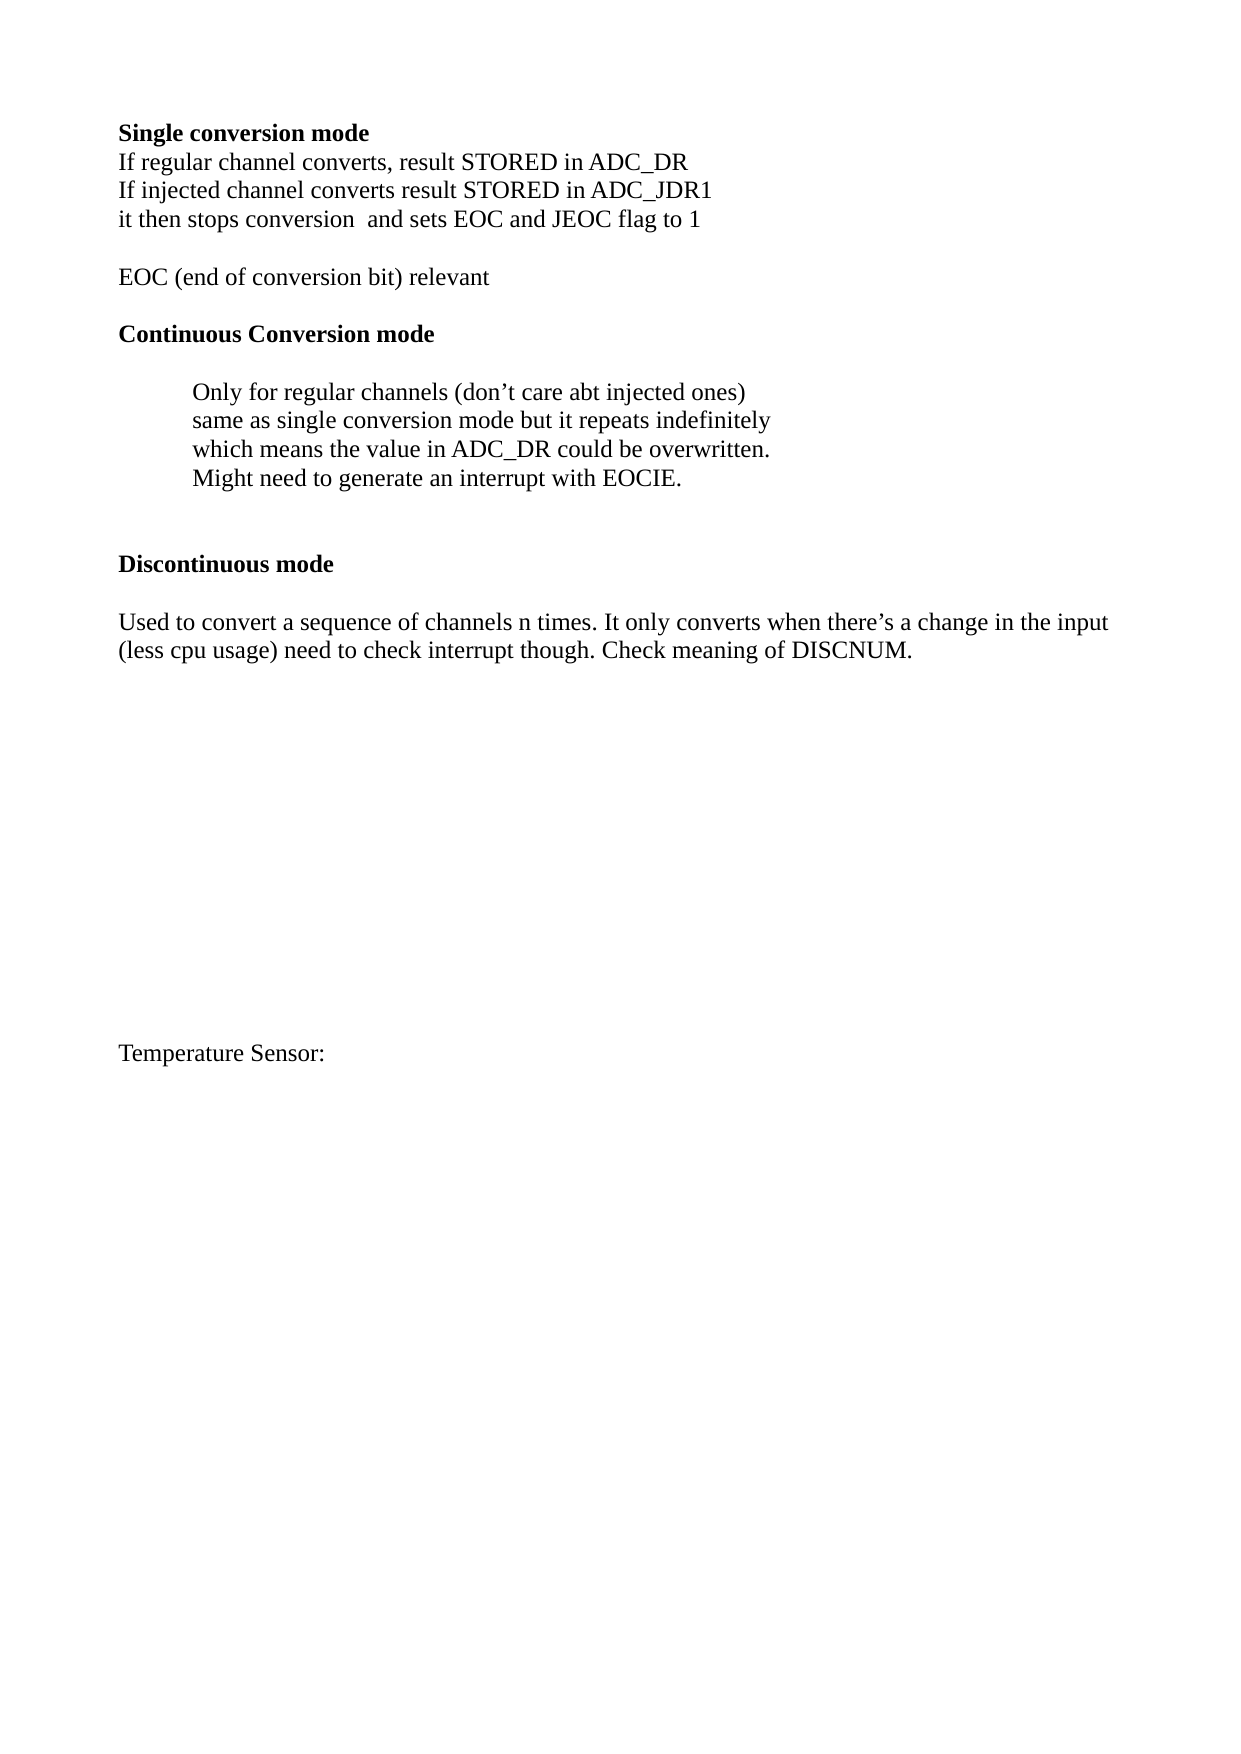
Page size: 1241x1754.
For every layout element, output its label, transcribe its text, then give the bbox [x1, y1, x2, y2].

text EOC (end of conversion bit) relevant [118, 262, 1122, 291]
text Temperature Sensor: [118, 1038, 1122, 1067]
text it then stops conversion and sets EOC and JEOC flag to 1 [118, 204, 1122, 233]
text Single conversion mode [118, 118, 1122, 147]
text which means the value in ADC_DR could be overwritten. [118, 434, 1122, 463]
text If regular channel converts, result STORED in ADC_DR [118, 147, 1122, 176]
text If injected channel converts result STORED in ADC_JDR1 [118, 176, 1122, 204]
text Used to convert a sequence of channels n times. It only converts when there’s a change in the input (less cpu usage) need to check interrupt though. Check meaning of DISCNUM. [118, 607, 1122, 664]
text Discontinuous mode [118, 549, 1122, 578]
text Only for regular channels (don’t care abt injected ones) [118, 377, 1122, 406]
text Continuous Conversion mode [118, 319, 1122, 348]
text same as single conversion mode but it repeats indefinitely [118, 406, 1122, 434]
text Might need to generate an interrupt with EOCIE. [118, 463, 1122, 492]
